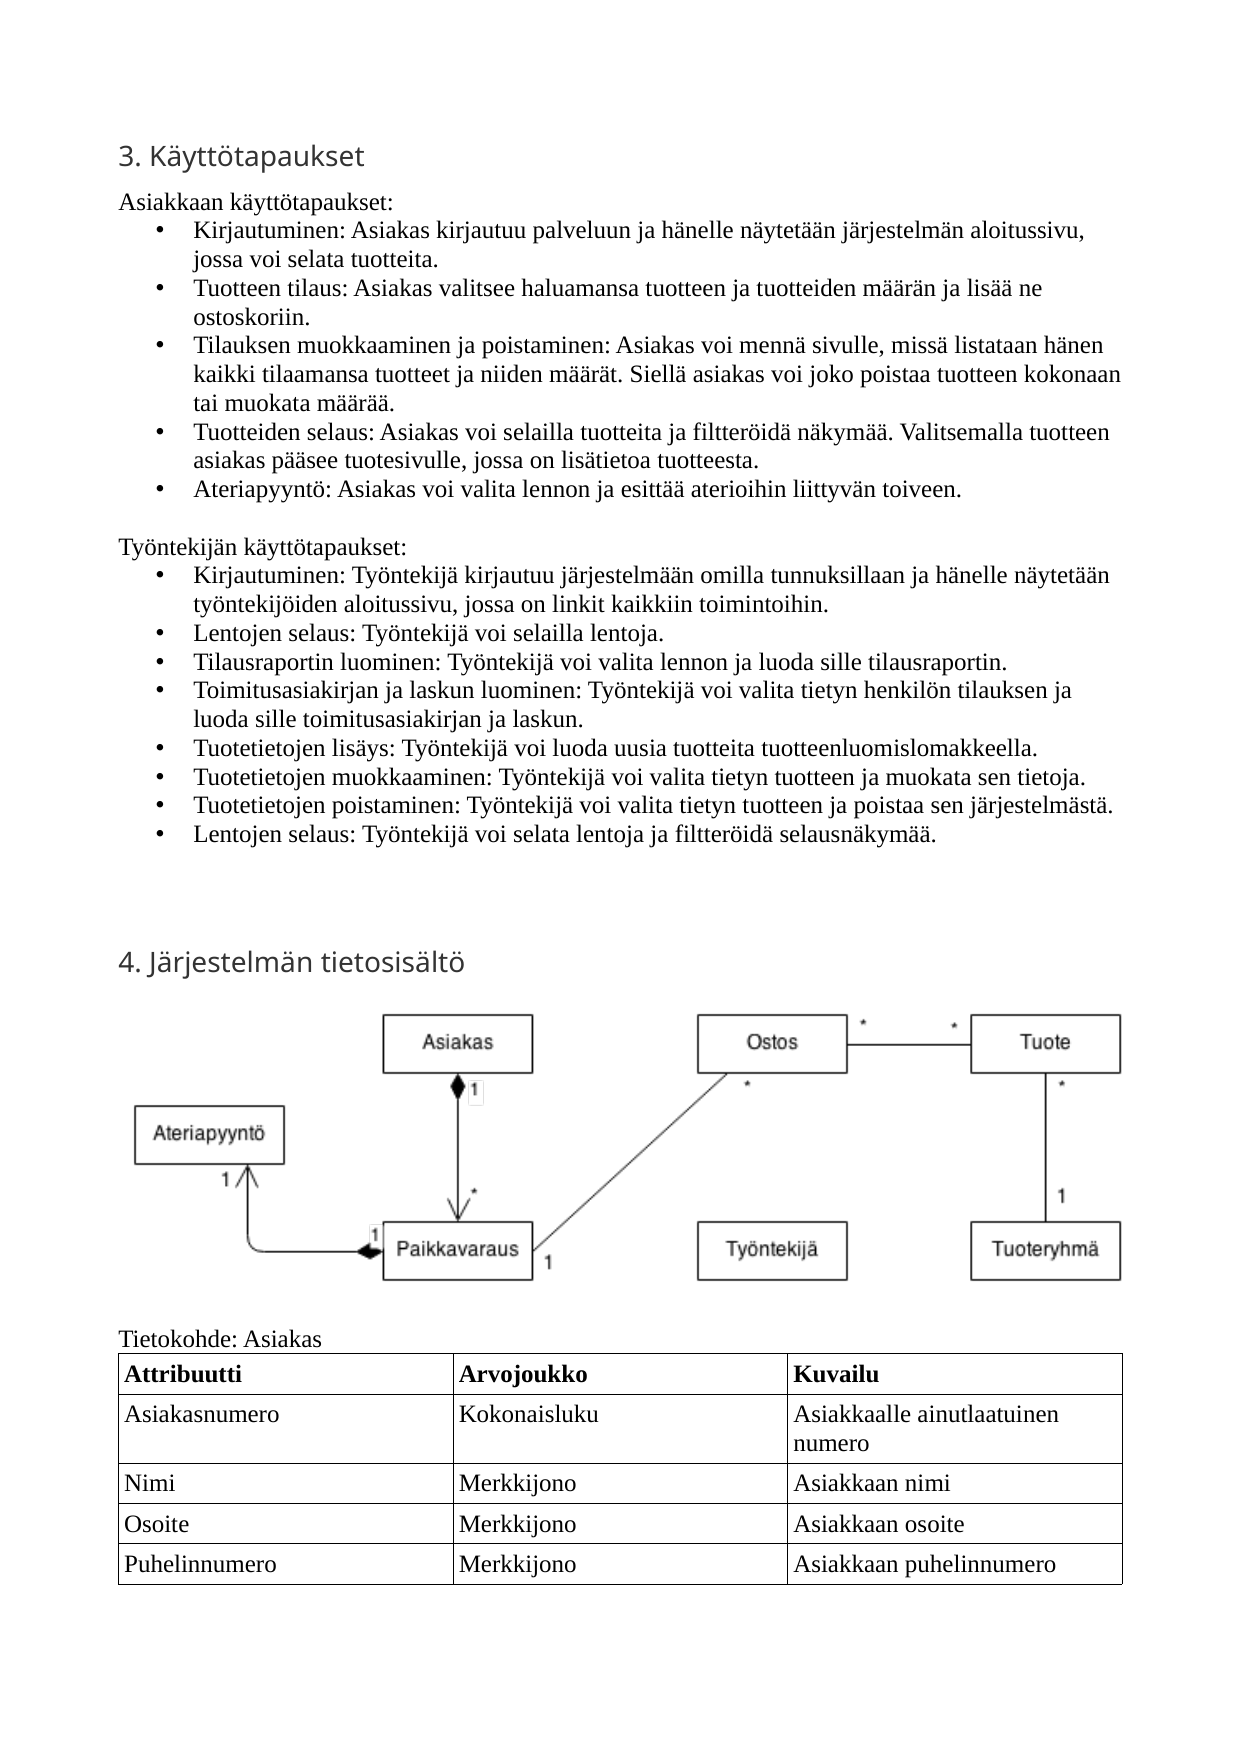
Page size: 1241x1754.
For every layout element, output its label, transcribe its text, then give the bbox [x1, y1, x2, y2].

list Lentojen selaus: Työntekijä voi selata lentoja ja filtteröidä selausnäkymää. [156, 819, 1122, 848]
list Tuotteen tilaus: Asiakas valitsee haluamansa tuotteen ja tuotteiden määrän ja lisää ne ostoskoriin. [156, 273, 1122, 331]
table_cell Kokonaisluku [454, 1395, 787, 1463]
table_cell Merkkijono [454, 1464, 787, 1503]
table_cell Merkkijono [454, 1504, 787, 1543]
text Työntekijän käyttötapaukset: [118, 532, 1122, 561]
text Asiakkaan käyttötapaukset: [118, 187, 1122, 216]
table_cell Asiakkaalle ainutlaatuinen numero [788, 1395, 1122, 1463]
subtitle 3. Käyttötapaukset [118, 118, 1122, 174]
table_cell Puhelinnumero [119, 1544, 453, 1584]
table_cell Nimi [119, 1464, 453, 1503]
table_cell Asiakkaan nimi [788, 1464, 1122, 1503]
list Tuotetietojen poistaminen: Työntekijä voi valita tietyn tuotteen ja poistaa sen järjestelmästä. [156, 791, 1122, 819]
table_header Kuvailu [788, 1354, 1122, 1394]
table_cell Asiakkaan puhelinnumero [788, 1544, 1122, 1584]
list Tuotteiden selaus: Asiakas voi selailla tuotteita ja filtteröidä näkymää. Valitsemalla tuotteen asiakas pääsee tuotesivulle, jossa on lisätietoa tuotteesta. [156, 417, 1122, 474]
list Ateriapyyntö: Asiakas voi valita lennon ja esittää aterioihin liittyvän toiveen. [156, 474, 1122, 503]
list Lentojen selaus: Työntekijä voi selailla lentoja. [156, 618, 1122, 647]
list Tuotetietojen lisäys: Työntekijä voi luoda uusia tuotteita tuotteenluomislomakkeella. [156, 733, 1122, 762]
table_cell Asiakkaan osoite [788, 1504, 1122, 1543]
list Tilauksen muokkaaminen ja poistaminen: Asiakas voi mennä sivulle, missä listataan hänen kaikki tilaamansa tuotteet ja niiden määrät. Siellä asiakas voi joko poistaa tuotteen kokonaan tai muokata määrää. [156, 331, 1122, 417]
list Kirjautuminen: Työntekijä kirjautuu järjestelmään omilla tunnuksillaan ja hänelle näytetään työntekijöiden aloitussivu, jossa on linkit kaikkiin toimintoihin. [156, 561, 1122, 618]
picture [118, 993, 1123, 1296]
list Kirjautuminen: Asiakas kirjautuu palveluun ja hänelle näytetään järjestelmän aloitussivu, jossa voi selata tuotteita. [156, 216, 1122, 273]
subtitle 4. Järjestelmän tietosisältö [118, 924, 1122, 981]
list Tilausraportin luominen: Työntekijä voi valita lennon ja luoda sille tilausraportin. [156, 647, 1122, 676]
table_cell Asiakasnumero [119, 1395, 453, 1463]
text Tietokohde: Asiakas [118, 1324, 1122, 1353]
list Tuotetietojen muokkaaminen: Työntekijä voi valita tietyn tuotteen ja muokata sen tietoja. [156, 762, 1122, 791]
table_cell Osoite [119, 1504, 453, 1543]
table_cell Merkkijono [454, 1544, 787, 1584]
table_header Arvojoukko [454, 1354, 787, 1394]
table_header Attribuutti [119, 1354, 453, 1394]
list Toimitusasiakirjan ja laskun luominen: Työntekijä voi valita tietyn henkilön tilauksen ja luoda sille toimitusasiakirjan ja laskun. [156, 676, 1122, 733]
